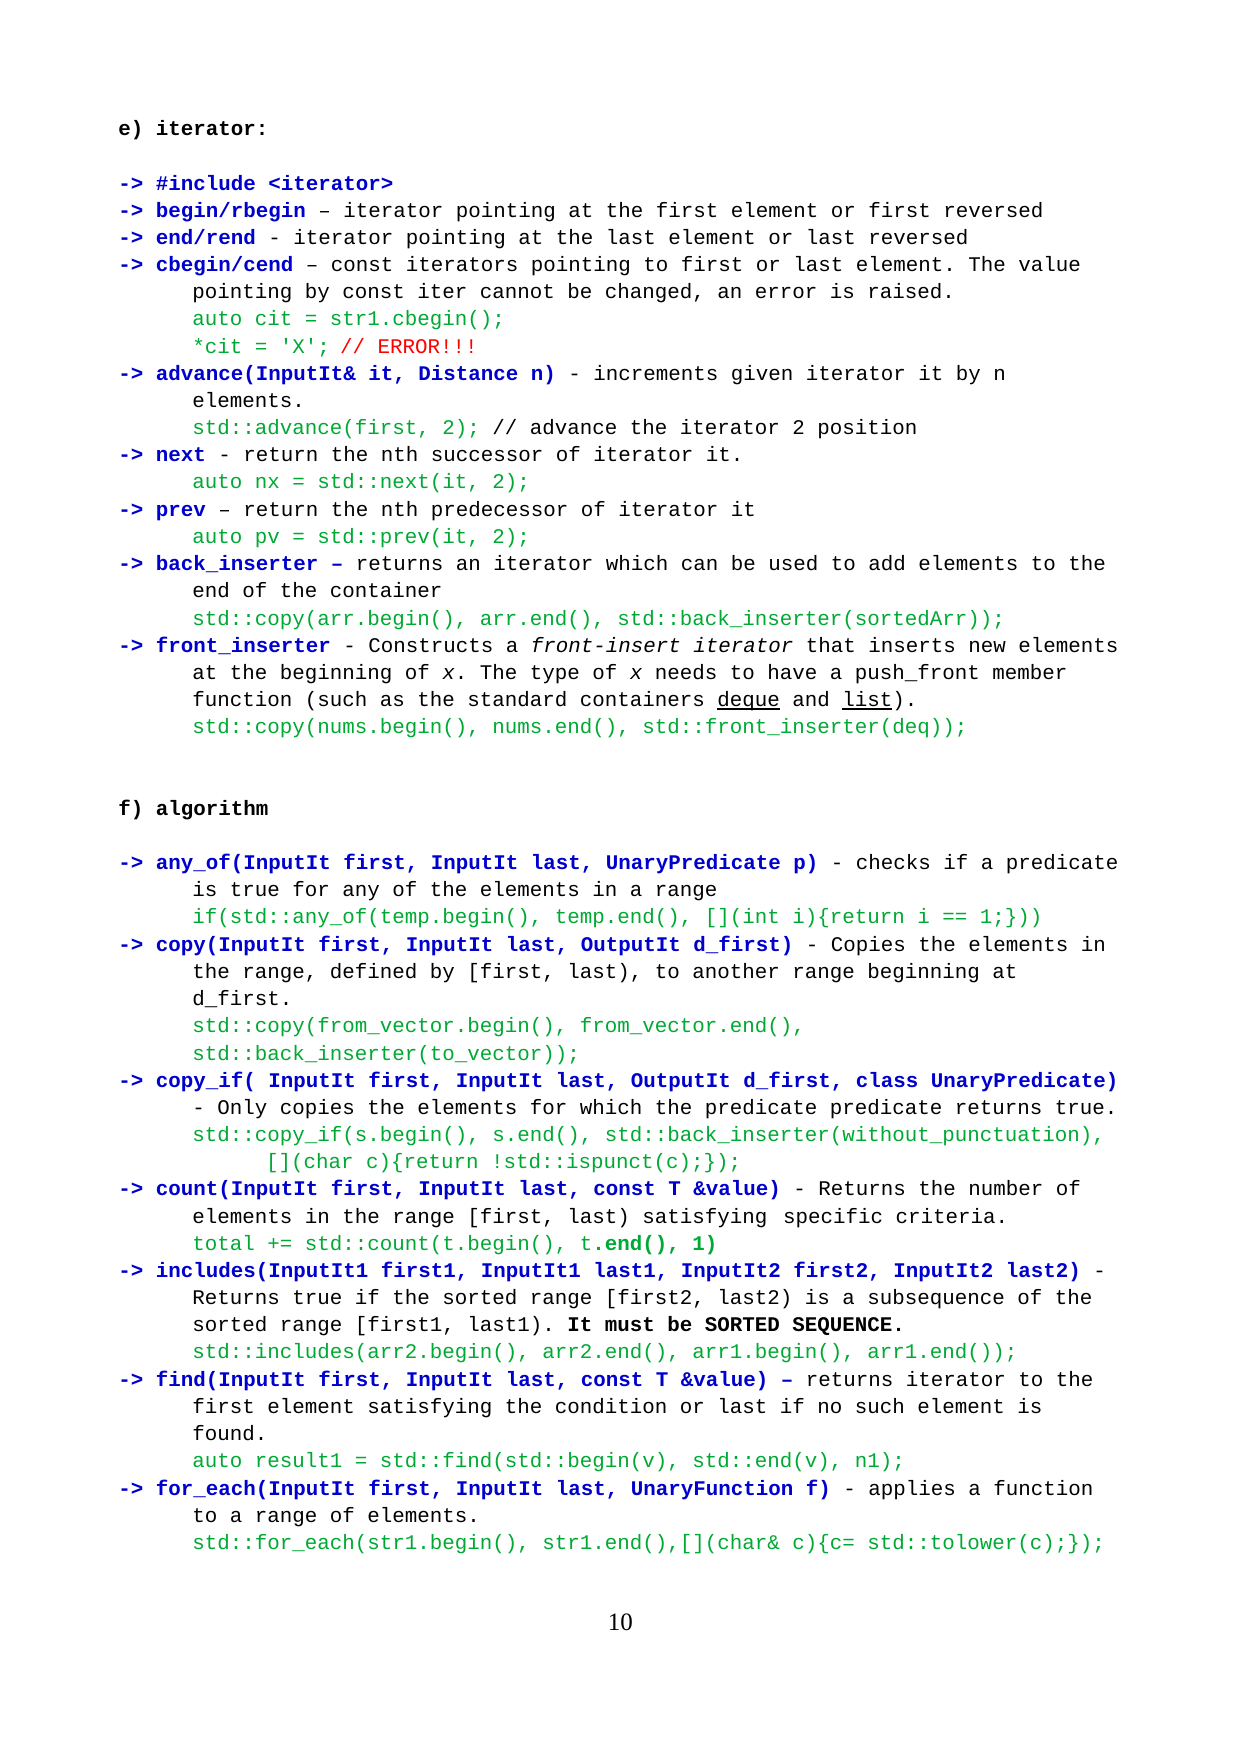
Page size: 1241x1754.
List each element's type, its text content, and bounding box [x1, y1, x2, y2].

text auto result1 = std::find(std::begin(v), std::end(v), n1); [118, 1450, 1122, 1474]
text total += std::count(t.begin(), t.end(), 1) [118, 1233, 1122, 1256]
text -> copy(InputIt first, InputIt last, OutputIt d_first) - Copies the elements in the range, defined by [first, last), to another range beginning at d_first. [118, 934, 1122, 1012]
text std::copy_if(s.begin(), s.end(), std::back_inserter(without_punctuation), [](char c){return !std::ispunct(c);}); [118, 1124, 1122, 1175]
text *cit = 'X'; // ERROR!!! [118, 336, 1122, 359]
text std::advance(first, 2); // advance the iterator 2 position [118, 417, 1122, 441]
text std::for_each(str1.begin(), str1.end(),[](char& c){c= std::tolower(c);}); [118, 1532, 1122, 1556]
text -> back_inserter – returns an iterator which can be used to add elements to the end of the container [118, 553, 1122, 604]
text -> count(InputIt first, InputIt last, const T &value) - Returns the number of elements in the range [first, last) satisfying specific criteria. [118, 1178, 1122, 1229]
text -> prev – return the nth predecessor of iterator it [118, 499, 1122, 522]
text std::copy(from_vector.begin(), from_vector.end(), std::back_inserter(to_vector)); [118, 1015, 1122, 1066]
text -> advance(InputIt& it, Distance n) - increments given iterator it by n elements. [118, 363, 1122, 414]
text -> cbegin/cend – const iterators pointing to first or last element. The value pointing by const iter cannot be changed, an error is raised. [118, 254, 1122, 305]
text -> front_inserter - Constructs a front-insert iterator that inserts new elements at the beginning of x. The type of x needs to have a push_front member function (such as the standard containers deque and list). [118, 635, 1122, 713]
text -> for_each(InputIt first, InputIt last, UnaryFunction f) - applies a function to a range of elements. [118, 1477, 1122, 1528]
text e) iterator: [118, 118, 1122, 142]
text -> includes(InputIt1 first1, InputIt1 last1, InputIt2 first2, InputIt2 last2) - Returns true if the sorted range [first2, last2) is a subsequence of the sorted range [first1, last1). It must be SORTED SEQUENCE. [118, 1260, 1122, 1338]
text -> find(InputIt first, InputIt last, const T &value) – returns iterator to the first element satisfying the condition or last if no such element is found. [118, 1369, 1122, 1447]
text std::copy(arr.begin(), arr.end(), std::back_inserter(sortedArr)); [118, 607, 1122, 631]
text -> copy_if( InputIt first, InputIt last, OutputIt d_first, class UnaryPredicate) - Only copies the elements for which the predicate predicate returns true. [118, 1070, 1122, 1121]
text std::copy(nums.begin(), nums.end(), std::front_inserter(deq)); [118, 716, 1122, 740]
text auto nx = std::next(it, 2); [118, 472, 1122, 495]
text if(std::any_of(temp.begin(), temp.end(), [](int i){return i == 1;})) [118, 907, 1122, 930]
text std::includes(arr2.begin(), arr2.end(), arr1.begin(), arr1.end()); [118, 1342, 1122, 1365]
text f) algorithm [118, 798, 1122, 821]
text auto pv = std::prev(it, 2); [118, 526, 1122, 549]
text -> begin/rbegin – iterator pointing at the first element or first reversed [118, 200, 1122, 223]
text -> end/rend - iterator pointing at the last element or last reversed [118, 227, 1122, 251]
text -> any_of(InputIt first, InputIt last, UnaryPredicate p) - checks if a predicate is true for any of the elements in a range [118, 852, 1122, 903]
text auto cit = str1.cbegin(); [118, 308, 1122, 332]
text -> next - return the nth successor of iterator it. [118, 444, 1122, 468]
text -> #include <iterator> [118, 172, 1122, 196]
